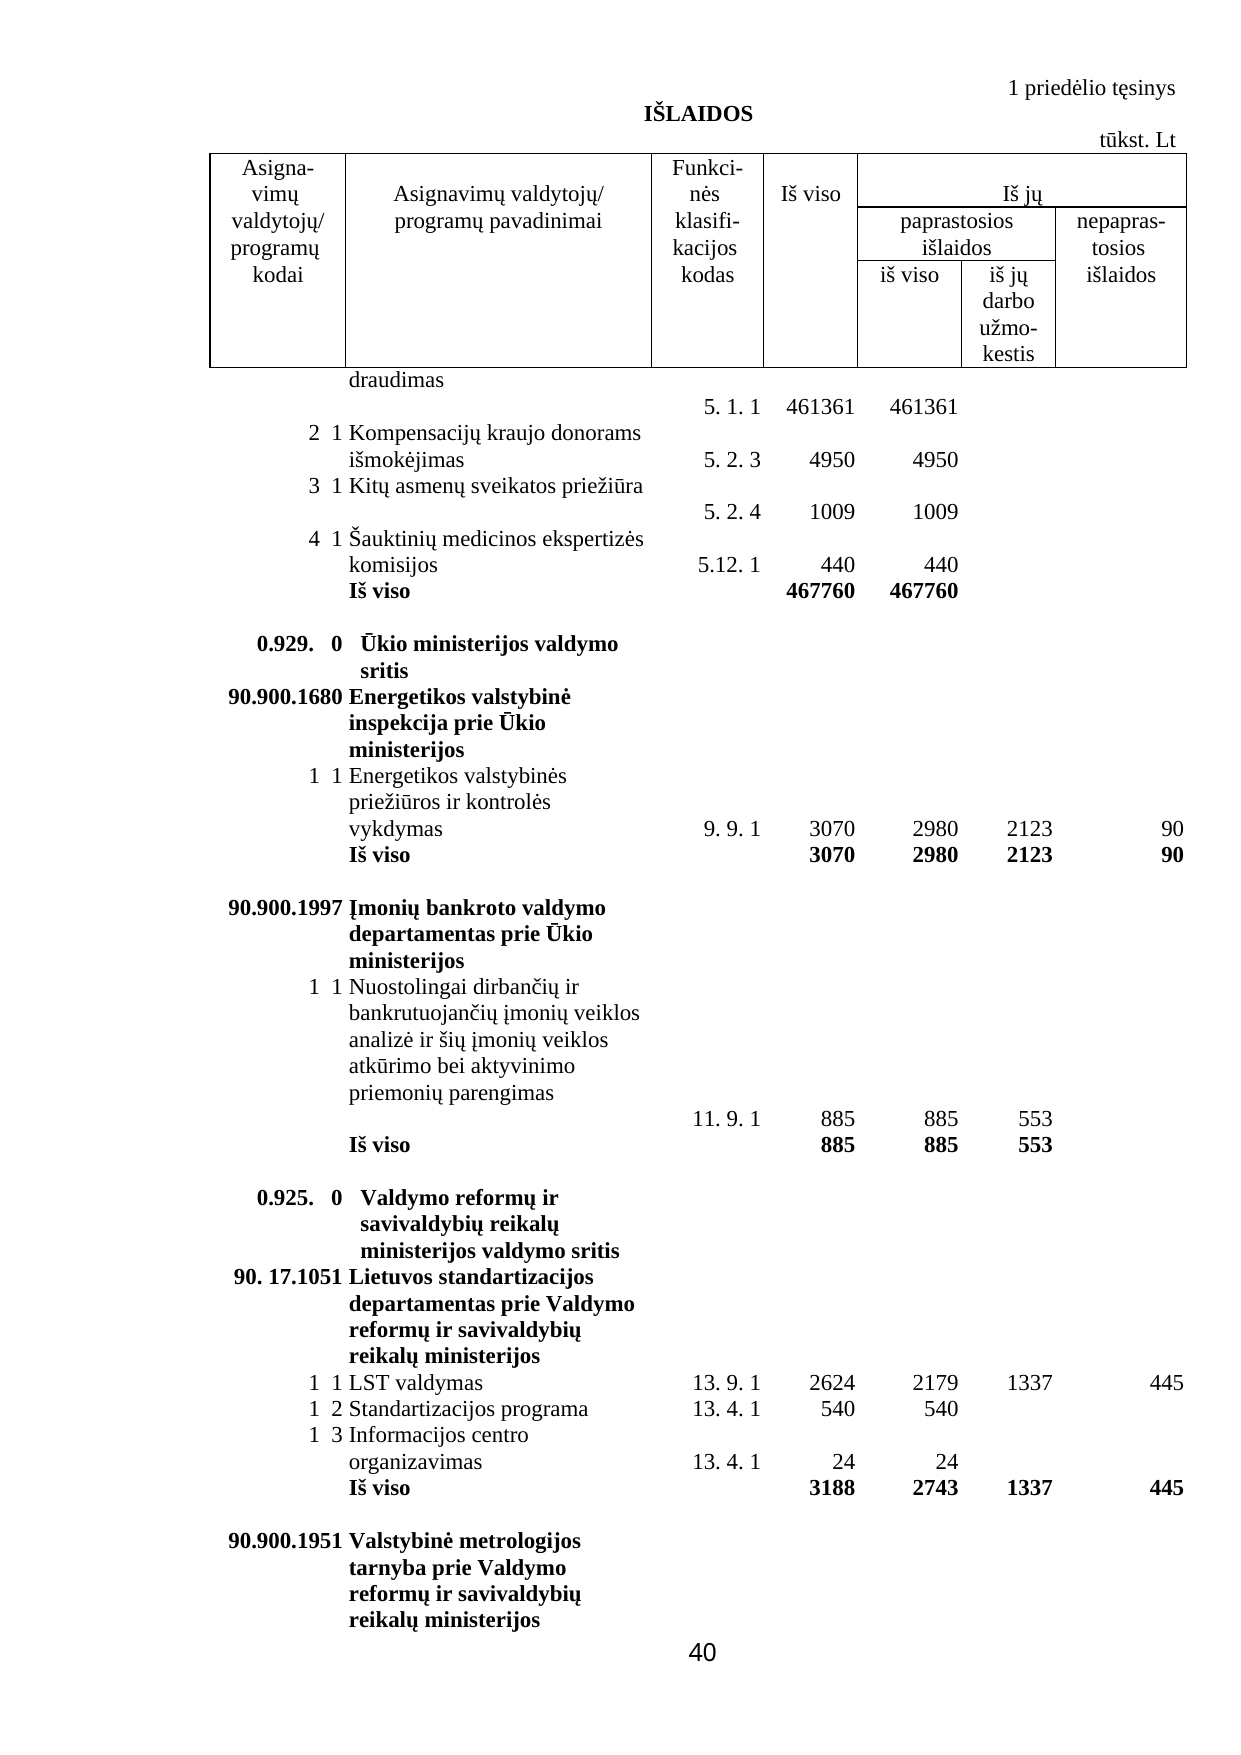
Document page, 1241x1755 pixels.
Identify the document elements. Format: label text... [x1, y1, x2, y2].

table_cell [961, 1501, 1056, 1527]
table_cell Ūkio ministerijos valdymo sritis [346, 630, 651, 683]
table_cell Iš viso [346, 578, 651, 604]
table_cell [215, 368, 346, 419]
table_cell [1056, 472, 1187, 525]
table_cell 2624 [764, 1369, 858, 1395]
table_cell [1056, 604, 1187, 630]
table_cell Iš viso [346, 1131, 651, 1158]
table_cell Lietuvos standartizacijos departamentas prie Valdymo reformų ir savivaldybių reikalų ministerijos [346, 1263, 651, 1369]
table_cell 885 [858, 1131, 961, 1158]
table_cell 885 [764, 973, 858, 1131]
table_cell [210, 1501, 215, 1527]
table_cell [346, 604, 651, 630]
table_cell [651, 1131, 764, 1158]
table_cell [858, 604, 961, 630]
table_cell Standartizacijos programa [346, 1395, 651, 1422]
table_cell 5. 1. 1 [651, 368, 764, 419]
table_cell 4 1 [215, 525, 346, 577]
table_cell Iš jų [858, 154, 1186, 206]
table_cell [651, 1184, 764, 1263]
table_cell [961, 1527, 1056, 1633]
table_cell [1056, 368, 1187, 419]
table_cell [346, 260, 651, 367]
table_cell 1 2 [215, 1395, 346, 1422]
table_cell [1056, 894, 1187, 973]
table_cell [210, 1131, 215, 1158]
table_cell [764, 1501, 858, 1527]
table_cell iš jų darbo užmo-kestis [962, 261, 1055, 367]
table_cell 553 [961, 1131, 1056, 1158]
table_cell 4950 [858, 419, 961, 472]
table_cell [651, 630, 764, 683]
table_cell [764, 260, 857, 367]
table_cell 467760 [764, 578, 858, 604]
table_cell 2 1 [215, 419, 346, 472]
table_cell [764, 868, 858, 894]
table_cell tūkst. Lt [210, 126, 1187, 153]
table_cell 90.900.1951 [215, 1527, 346, 1633]
table_cell [961, 472, 1056, 525]
table_cell išlaidos [1056, 260, 1186, 367]
table_cell 2179 [858, 1369, 961, 1395]
table_header 1 priedėlio tęsinys [210, 74, 1187, 100]
table_cell [858, 1263, 961, 1369]
table_cell 3188 [764, 1474, 858, 1501]
table_cell 885 [858, 973, 961, 1131]
table_cell [764, 1263, 858, 1369]
table_cell [961, 683, 1056, 762]
table_cell [651, 868, 764, 894]
table_cell [210, 1527, 215, 1633]
table_cell 13. 9. 1 [651, 1369, 764, 1395]
table_cell 885 [764, 1131, 858, 1158]
table_cell [1056, 1184, 1187, 1263]
table_cell 24 [764, 1422, 858, 1474]
table_cell [651, 1474, 764, 1501]
table_cell [858, 1501, 961, 1527]
table_cell Įmonių bankroto valdymo departamentas prie Ūkio ministerijos [346, 894, 651, 973]
table_cell 5.12. 1 [651, 525, 764, 577]
table_cell [961, 525, 1056, 577]
table_cell [961, 1422, 1056, 1474]
table_cell [210, 1474, 215, 1501]
table_cell 3070 [764, 762, 858, 841]
table_cell [1056, 1395, 1187, 1422]
table_cell [651, 1158, 764, 1184]
table_cell Asignavimų valdytojų/ [346, 154, 651, 206]
table_cell [1056, 868, 1187, 894]
table_cell 445 [1056, 1474, 1187, 1501]
table_cell Informacijos centro organizavimas [346, 1422, 651, 1474]
table_cell [764, 630, 858, 683]
table_cell [764, 683, 858, 762]
table_cell 1 1 [215, 973, 346, 1131]
table_cell [1056, 1501, 1187, 1527]
table_cell [961, 1263, 1056, 1369]
table_cell [651, 841, 764, 868]
table_cell [215, 578, 346, 604]
table_cell 13. 4. 1 [651, 1422, 764, 1474]
table_cell [210, 1184, 215, 1263]
table_cell 540 [858, 1395, 961, 1422]
table_cell 440 [764, 525, 858, 577]
table_cell [215, 841, 346, 868]
table_cell [764, 1184, 858, 1263]
table_cell [210, 604, 215, 630]
table_cell [651, 1263, 764, 1369]
table_cell [858, 1158, 961, 1184]
table_cell 2980 [858, 841, 961, 868]
table_cell 1009 [764, 472, 858, 525]
table_cell Šauktinių medicinos ekspertizės komisijos [346, 525, 651, 577]
table_cell [210, 1395, 215, 1422]
table_cell [1056, 630, 1187, 683]
table_cell Išlaidos [210, 100, 1187, 126]
table_cell [210, 1263, 215, 1369]
table_cell [215, 604, 346, 630]
table_cell [215, 1474, 346, 1501]
table_cell [961, 368, 1056, 419]
table_cell Iš viso [346, 1474, 651, 1501]
table_cell [210, 841, 215, 868]
table_cell draudimas [346, 368, 651, 419]
table_cell [346, 868, 651, 894]
table_cell [210, 894, 215, 973]
table_cell [210, 683, 215, 762]
table_cell [764, 604, 858, 630]
table_cell [651, 604, 764, 630]
table_cell kodai [211, 260, 345, 367]
table_cell 467760 [858, 578, 961, 604]
table_cell [961, 1184, 1056, 1263]
table_cell LST valdymas [346, 1369, 651, 1395]
table_cell [215, 1131, 346, 1158]
table_cell 4950 [764, 419, 858, 472]
table_cell 553 [961, 973, 1056, 1131]
table_cell 1337 [961, 1369, 1056, 1395]
table_cell [961, 578, 1056, 604]
table_cell [764, 1527, 858, 1633]
table_cell 445 [1056, 1369, 1187, 1395]
table_cell 1 1 [215, 762, 346, 841]
table_cell [858, 1184, 961, 1263]
table_cell 24 [858, 1422, 961, 1474]
table_cell [961, 419, 1056, 472]
table_cell iš viso [858, 261, 961, 367]
table_cell Kitų asmenų sveikatos priežiūra [346, 472, 651, 525]
table_cell 3 1 [215, 472, 346, 525]
table_cell 1 1 [215, 1369, 346, 1395]
table_cell [1056, 683, 1187, 762]
table_cell [1056, 578, 1187, 604]
table_cell [1056, 525, 1187, 577]
table_cell paprastosios išlaidos [858, 208, 1055, 260]
table_cell Kompensacijų kraujo donorams išmokėjimas [346, 419, 651, 472]
table_cell [651, 578, 764, 604]
table_cell [1056, 1158, 1187, 1184]
table_cell Valstybinė metrologijos tarnyba prie Valdymo reformų ir savivaldybių reikalų ministerijos [346, 1527, 651, 1633]
table_cell 5. 2. 3 [651, 419, 764, 472]
table_cell [1056, 1131, 1187, 1158]
table_cell nepapras-tosios [1056, 208, 1186, 260]
table_cell 3070 [764, 841, 858, 868]
table_cell 1337 [961, 1474, 1056, 1501]
table_cell Iš viso [346, 841, 651, 868]
table_cell [210, 525, 215, 577]
table_cell [210, 630, 215, 683]
table_cell [764, 206, 857, 260]
table_cell [858, 1527, 961, 1633]
table_cell [764, 894, 858, 973]
table_cell 1009 [858, 472, 961, 525]
table_cell [215, 1501, 346, 1527]
table_cell [1056, 1527, 1187, 1633]
table_cell Asigna-vimų [211, 154, 345, 206]
table_cell Valdymo reformų ir savivaldybių reikalų ministerijos valdymo sritis [346, 1184, 651, 1263]
table_cell kodas [652, 260, 763, 367]
table_cell 0.929. 0 [215, 630, 346, 683]
table_cell [210, 1369, 215, 1395]
table_cell [210, 419, 215, 472]
table_cell 5. 2. 4 [651, 472, 764, 525]
table_cell [858, 683, 961, 762]
table_cell 2743 [858, 1474, 961, 1501]
table_cell [961, 604, 1056, 630]
table_cell [1056, 419, 1187, 472]
table_cell 0.925. 0 [215, 1184, 346, 1263]
table_cell 90 [1056, 841, 1187, 868]
table_cell 90 [1056, 762, 1187, 841]
table_cell 440 [858, 525, 961, 577]
table_cell [764, 1158, 858, 1184]
table_cell 11. 9. 1 [651, 973, 764, 1131]
table_cell 13. 4. 1 [651, 1395, 764, 1422]
table_cell Energetikos valstybinė inspekcija prie Ūkio ministerijos [346, 683, 651, 762]
table_cell [858, 630, 961, 683]
table_cell [210, 868, 215, 894]
table_cell [961, 894, 1056, 973]
table_cell 2980 [858, 762, 961, 841]
table_cell Nuostolingai dirbančių ir bankrutuojančių įmonių veiklos analizė ir šių įmonių veiklos atkūrimo bei aktyvinimo priemonių parengimas [346, 973, 651, 1131]
table_cell [346, 1158, 651, 1184]
table_cell [210, 578, 215, 604]
table_cell [651, 683, 764, 762]
table_cell 90.900.1680 [215, 683, 346, 762]
table_cell [210, 973, 215, 1131]
table_cell [215, 868, 346, 894]
table_cell 2123 [961, 841, 1056, 868]
table_cell [961, 868, 1056, 894]
table_cell valdytojų/programų [211, 206, 345, 260]
table_cell [651, 894, 764, 973]
table_cell [858, 868, 961, 894]
table_cell Energetikos valstybinės priežiūros ir kontrolės vykdymas [346, 762, 651, 841]
table_cell [210, 1158, 215, 1184]
table_cell Iš viso [764, 154, 857, 206]
table_cell [651, 1527, 764, 1633]
table_cell [210, 472, 215, 525]
table_cell 461361 [764, 368, 858, 419]
table_cell 90.900.1997 [215, 894, 346, 973]
table_cell [215, 1158, 346, 1184]
table_cell [1056, 973, 1187, 1131]
table_cell [961, 1158, 1056, 1184]
table_cell [858, 894, 961, 973]
table_cell programų pavadinimai [346, 206, 651, 260]
table_cell [961, 1395, 1056, 1422]
table_cell [210, 1422, 215, 1474]
table_cell 540 [764, 1395, 858, 1422]
table_cell [961, 630, 1056, 683]
table_cell [210, 762, 215, 841]
table_cell 1 3 [215, 1422, 346, 1474]
table_cell [1056, 1263, 1187, 1369]
table_cell [210, 368, 215, 419]
table_cell klasifi-kacijos [652, 206, 763, 260]
table_cell [1056, 1422, 1187, 1474]
table_cell 461361 [858, 368, 961, 419]
table_cell 90. 17.1051 [215, 1263, 346, 1369]
table_cell [651, 1501, 764, 1527]
table_cell 9. 9. 1 [651, 762, 764, 841]
table_cell Funkci-nės [652, 154, 763, 206]
table_cell [346, 1501, 651, 1527]
table_cell 2123 [961, 762, 1056, 841]
